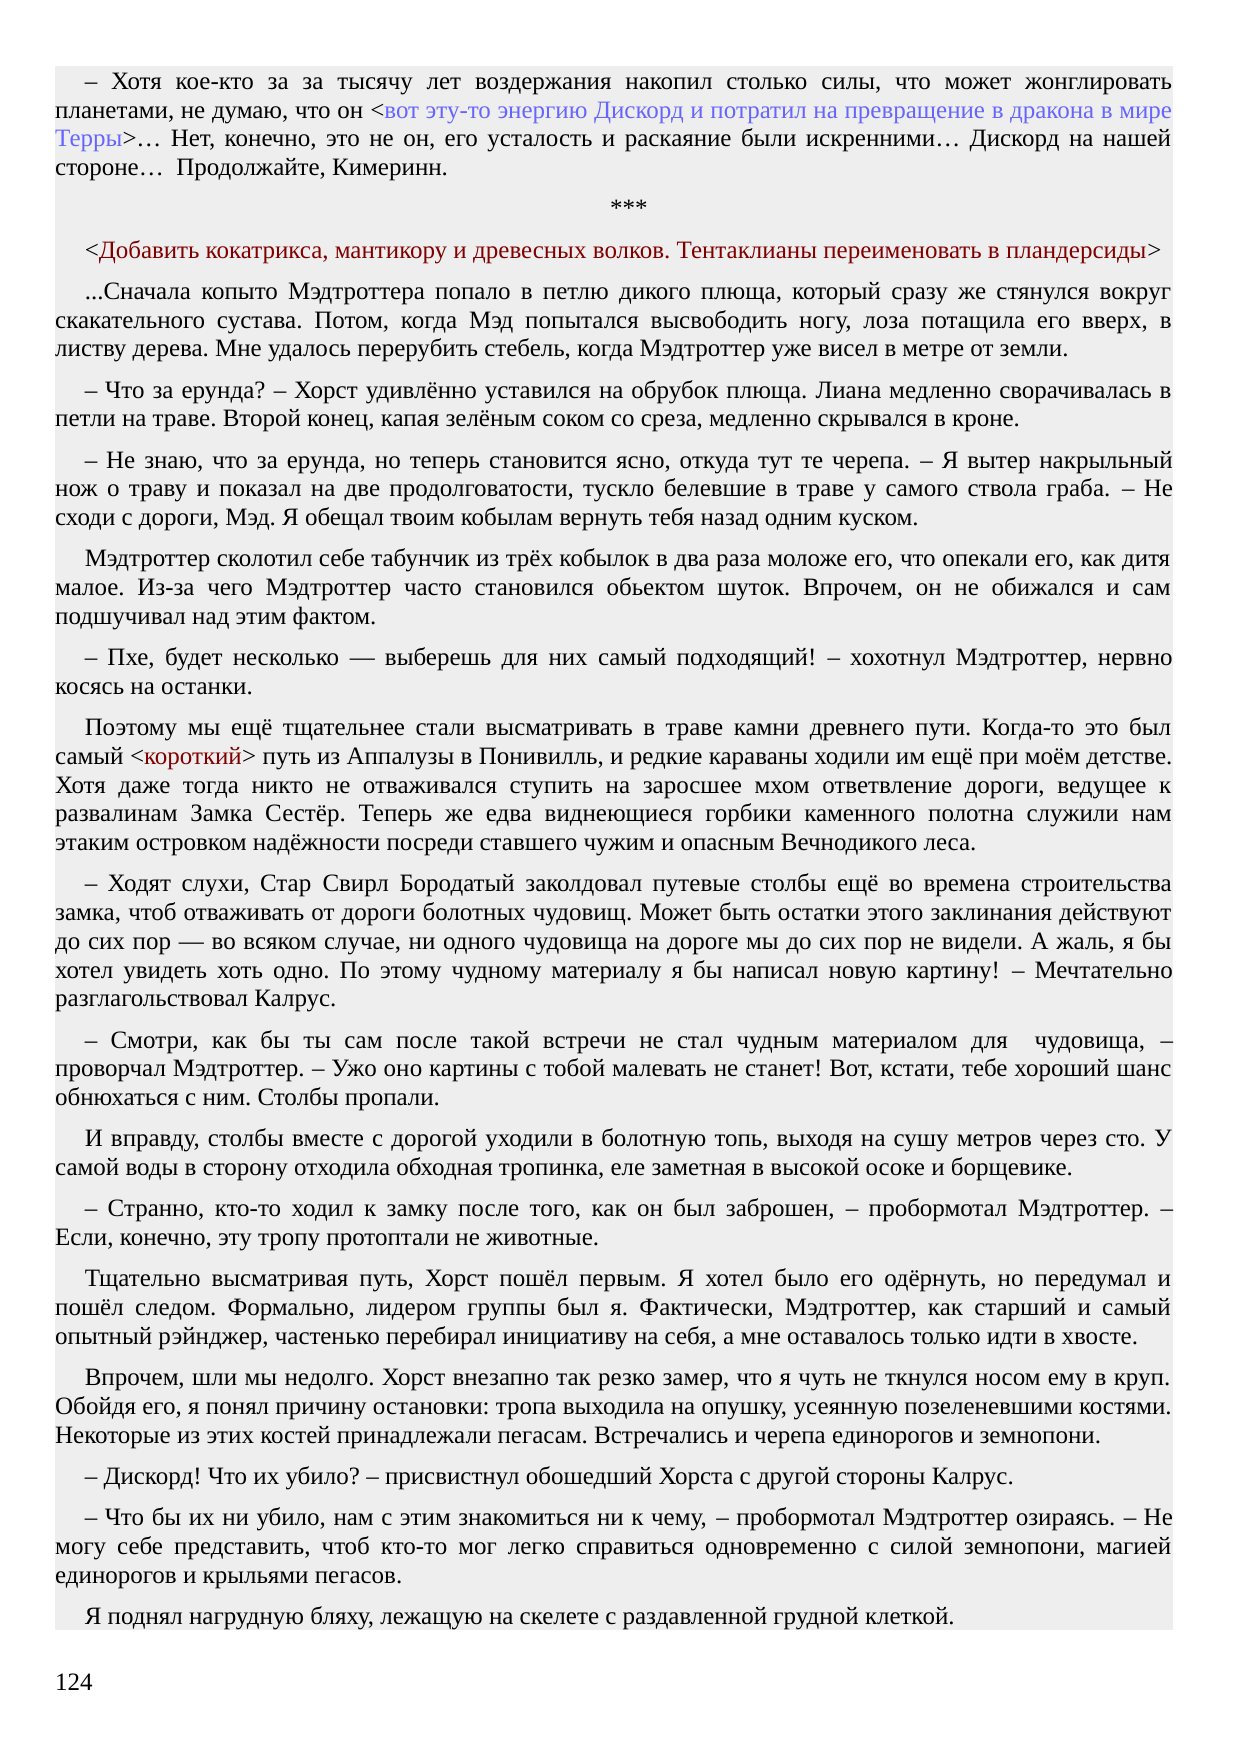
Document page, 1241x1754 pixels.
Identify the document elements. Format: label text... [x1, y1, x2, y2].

text – Дискорд! Что их убило? – присвистнул обошедший Хорста с другой стороны Калрус. [55, 1461, 1173, 1490]
text Я поднял нагрудную бляху, лежащую на скелете с раздавленной грудной клеткой. [55, 1601, 1173, 1630]
text И вправду, столбы вместе с дорогой уходили в болотную топь, выходя на сушу метров через сто. У самой воды в сторону отходила обходная тропинка, еле заметная в высокой осоке и борщевике. [55, 1123, 1173, 1181]
text – Странно, кто-то ходил к замку после того, как он был заброшен, – пробормотал Мэдтроттер. – Если, конечно, эту тропу протоптали не животные. [55, 1193, 1173, 1251]
text – Что за ерунда? – Хорст удивлённо уставился на обрубок плюща. Лиана медленно сворачивалась в петли на траве. Второй конец, капая зелёным соком со среза, медленно скрывался в кроне. [55, 375, 1173, 432]
text – Смотри, как бы ты сам после такой встречи не стал чудным материалом для чудовища, – проворчал Мэдтроттер. – Ужо оно картины с тобой малевать не станет! Вот, кстати, тебе хороший шанс обнюхаться с ним. Столбы пропали. [55, 1025, 1173, 1111]
text Поэтому мы ещё тщательнее стали высматривать в траве камни древнего пути. Когда-то это был самый <короткий> путь из Аппалузы в Понивилль, и редкие караваны ходили им ещё при моём детстве. Хотя даже тогда никто не отваживался ступить на заросшее мхом ответвление дороги, ведущее к развалинам Замка Сестёр. Теперь же едва виднеющиеся горбики каменного полотна служили нам этаким островком надёжности посреди ставшего чужим и опасным Вечнодикого леса. [55, 712, 1173, 856]
text – Что бы их ни убило, нам с этим знакомиться ни к чему, – пробормотал Мэдтроттер озираясь. – Не могу себе представить, чтоб кто-то мог легко справиться одновременно с силой земнопони, магией единорогов и крыльями пегасов. [55, 1502, 1173, 1588]
text ...Сначала копыто Мэдтроттера попало в петлю дикого плюща, который сразу же стянулся вокруг скакательного сустава. Потом, когда Мэд попытался высвободить ногу, лоза потащила его вверх, в листву дерева. Мне удалось перерубить стебель, когда Мэдтроттер уже висел в метре от земли. [55, 276, 1173, 362]
text *** [55, 193, 1173, 222]
text Впрочем, шли мы недолго. Хорст внезапно так резко замер, что я чуть не ткнулся носом ему в круп. Обойдя его, я понял причину остановки: тропа выходила на опушку, усеянную позеленевшими костями. Некоторые из этих костей принадлежали пегасам. Встречались и черепа единорогов и земнопони. [55, 1362, 1173, 1448]
text – Хотя кое-кто за за тысячу лет воздержания накопил столько силы, что может жонглировать планетами, не думаю, что он <вот эту-то энергию Дискорд и потратил на превращение в дракона в мире Терры>… Нет, конечно, это не он, его усталость и раскаяние были искренними… Дискорд на нашей стороне… Продолжайте, Кимеринн. [55, 66, 1173, 181]
text – Ходят слухи, Стар Cвирл Бородатый заколдовал путевые столбы ещё во времена строительства замка, чтоб отваживать от дороги болотных чудовищ. Может быть остатки этого заклинания действуют до сих пор — во всяком случае, ни одного чудовища на дороге мы до сих пор не видели. А жаль, я бы хотел увидеть хоть одно. По этому чудному материалу я бы написал новую картину! – Мечтательно разглагольствовал Калрус. [55, 868, 1173, 1012]
text – Не знаю, что за ерунда, но теперь становится ясно, откуда тут те черепа. – Я вытер накрыльный нож о траву и показал на две продолговатости, тускло белевшие в траве у самого ствола граба. – Не сходи с дороги, Мэд. Я обещал твоим кобылам вернуть тебя назад одним куском. [55, 445, 1173, 531]
text – Пхе, будет несколько — выберешь для них самый подходящий! – хохотнул Мэдтроттер, нервно косясь на останки. [55, 642, 1173, 700]
text Тщательно высматривая путь, Хорст пошёл первым. Я хотел было его одёрнуть, но передумал и пошёл следом. Формально, лидером группы был я. Фактически, Мэдтроттер, как старший и самый опытный рэйнджер, частенько перебирал инициативу на себя, а мне оставалось только идти в хвосте. [55, 1263, 1173, 1350]
text <Добавить кокатрикса, мантикору и древесных волков. Тентаклианы переименовать в пландерсиды> [55, 235, 1173, 263]
text Мэдтроттер сколотил себе табунчик из трёх кобылок в два раза моложе его, что опекали его, как дитя малое. Из-за чего Мэдтроттер часто становился обьектом шуток. Впрочем, он не обижался и сам подшучивал над этим фактом. [55, 543, 1173, 630]
